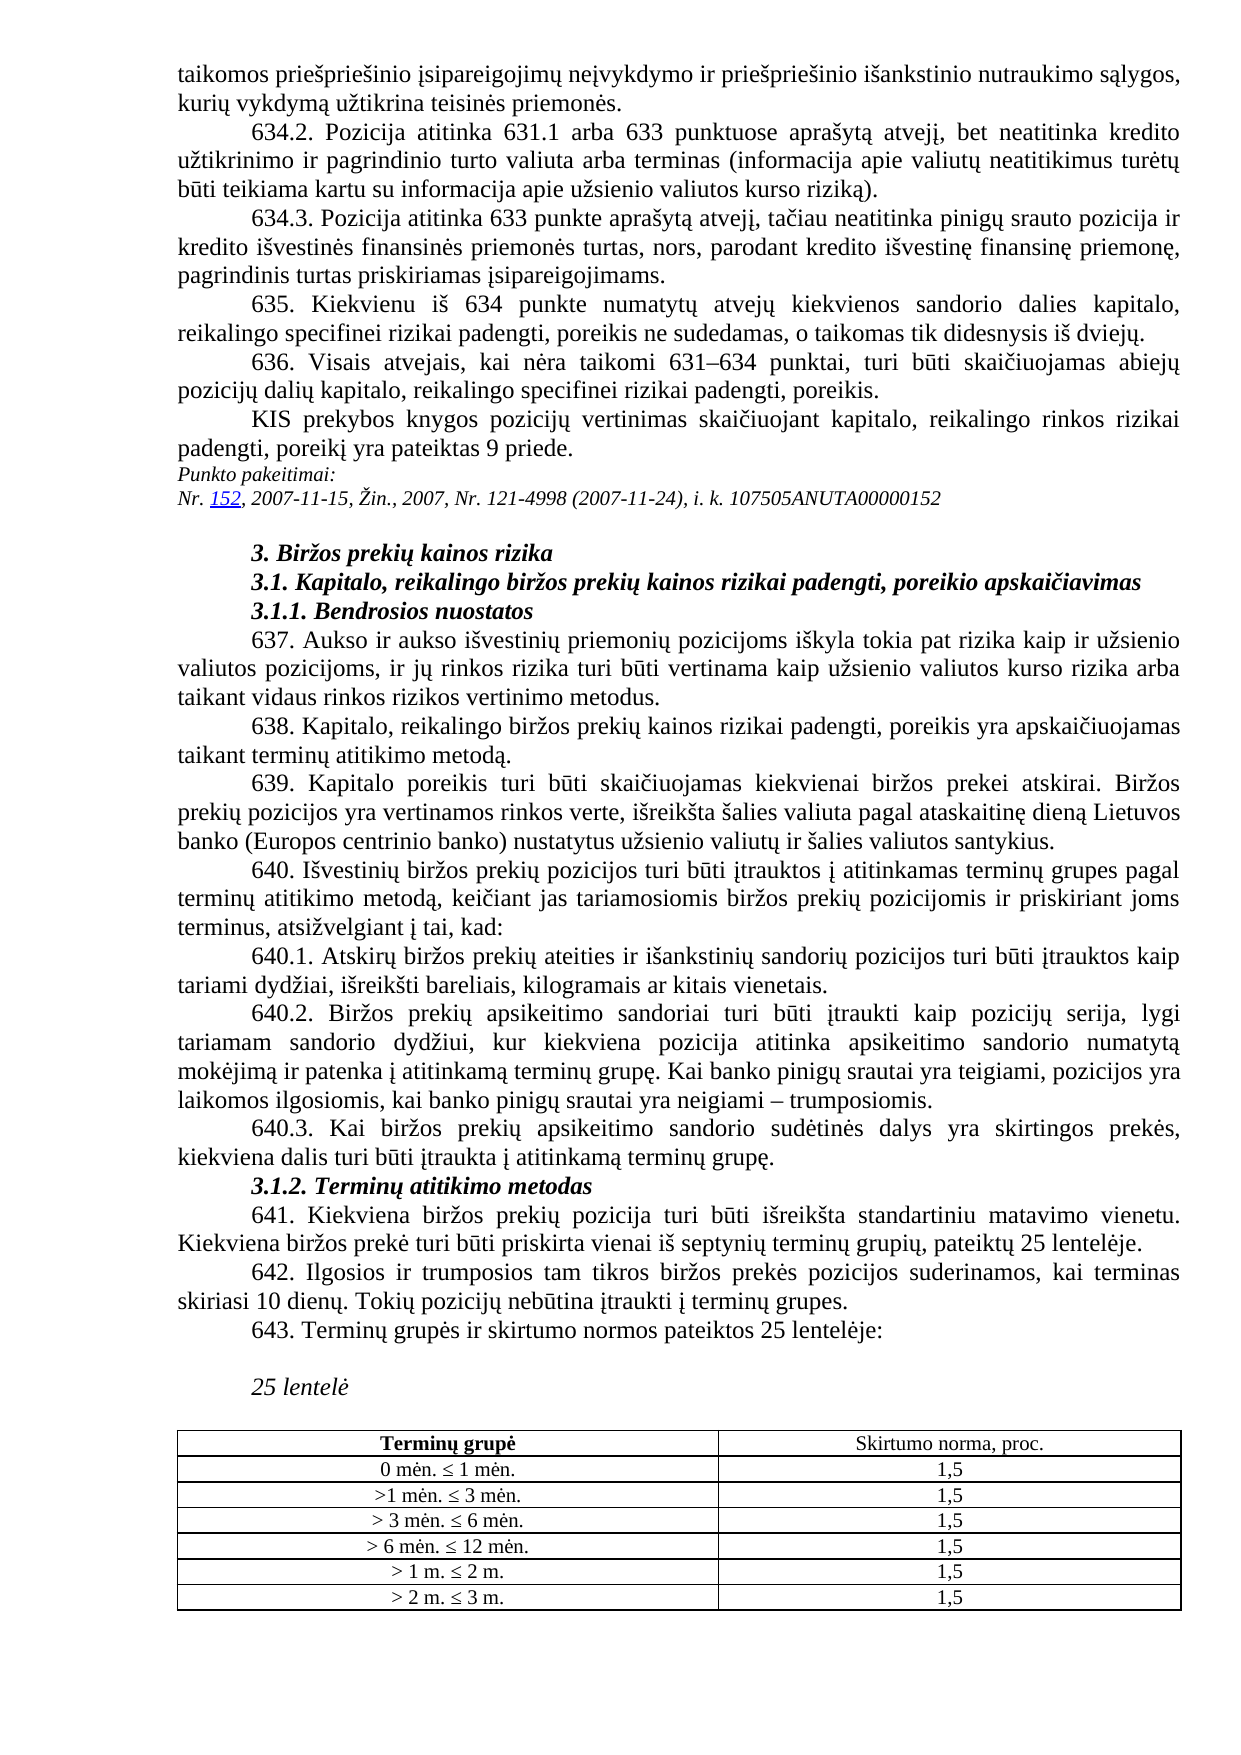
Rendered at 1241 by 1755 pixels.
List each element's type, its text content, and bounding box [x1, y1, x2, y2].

text 25 lentelė [177, 1372, 1181, 1401]
text 635. Kiekvienu iš 634 punkte numatytų atvejų kiekvienos sandorio dalies kapitalo, reikalingo specifinei rizikai padengti, poreikis ne sudedamas, o taikomas tik didesnysis iš dviejų. [177, 289, 1181, 347]
text 3.1. Kapitalo, reikalingo biržos prekių kainos rizikai padengti, poreikio apskaičiavimas [177, 567, 1181, 596]
text 3.1.2. Terminų atitikimo metodas [177, 1171, 1181, 1200]
text 636. Visais atvejais, kai nėra taikomi 631–634 punktai, turi būti skaičiuojamas abiejų pozicijų dalių kapitalo, reikalingo specifinei rizikai padengti, poreikis. [177, 347, 1181, 404]
text KIS prekybos knygos pozicijų vertinimas skaičiuojant kapitalo, reikalingo rinkos rizikai padengti, poreikį yra pateiktas 9 priede. [177, 404, 1181, 462]
text 637. Aukso ir aukso išvestinių priemonių pozicijoms iškyla tokia pat rizika kaip ir užsienio valiutos pozicijoms, ir jų rinkos rizika turi būti vertinama kaip užsienio valiutos kurso rizika arba taikant vidaus rinkos rizikos vertinimo metodus. [177, 625, 1181, 711]
text 640.2. Biržos prekių apsikeitimo sandoriai turi būti įtraukti kaip pozicijų serija, lygi tariamam sandorio dydžiui, kur kiekviena pozicija atitinka apsikeitimo sandorio numatytą mokėjimą ir patenka į atitinkamą terminų grupę. Kai banko pinigų srautai yra teigiami, pozicijos yra laikomos ilgosiomis, kai banko pinigų srautai yra neigiami – trumposiomis. [177, 998, 1181, 1113]
text 640. Išvestinių biržos prekių pozicijos turi būti įtrauktos į atitinkamas terminų grupes pagal terminų atitikimo metodą, keičiant jas tariamosiomis biržos prekių pozicijomis ir priskiriant joms terminus, atsižvelgiant į tai, kad: [177, 855, 1181, 941]
text 640.1. Atskirų biržos prekių ateities ir išankstinių sandorių pozicijos turi būti įtrauktos kaip tariami dydžiai, išreikšti bareliais, kilogramais ar kitais vienetais. [177, 941, 1181, 998]
text 639. Kapitalo poreikis turi būti skaičiuojamas kiekvienai biržos prekei atskirai. Biržos prekių pozicijos yra vertinamos rinkos verte, išreikšta šalies valiuta pagal ataskaitinę dieną Lietuvos banko (Europos centrinio banko) nustatytus užsienio valiutų ir šalies valiutos santykius. [177, 768, 1181, 855]
text 642. Ilgosios ir trumposios tam tikros biržos prekės pozicijos suderinamos, kai terminas skiriasi 10 dienų. Tokių pozicijų nebūtina įtraukti į terminų grupes. [177, 1257, 1181, 1315]
text Nr. 152, 2007-11-15, Žin., 2007, Nr. 121-4998 (2007-11-24), i. k. 107505ANUTA00000152 [177, 486, 1181, 510]
text 640.3. Kai biržos prekių apsikeitimo sandorio sudėtinės dalys yra skirtingos prekės, kiekviena dalis turi būti įtraukta į atitinkamą terminų grupę. [177, 1113, 1181, 1171]
text 643. Terminų grupės ir skirtumo normos pateiktos 25 lentelėje: [177, 1315, 1181, 1343]
text Punkto pakeitimai: [177, 462, 1181, 486]
text 641. Kiekviena biržos prekių pozicija turi būti išreikšta standartiniu matavimo vienetu. Kiekviena biržos prekė turi būti priskirta vienai iš septynių terminų grupių, pateiktų 25 lentelėje. [177, 1200, 1181, 1257]
text 634.2. Pozicija atitinka 631.1 arba 633 punktuose aprašytą atvejį, bet neatitinka kredito užtikrinimo ir pagrindinio turto valiuta arba terminas (informacija apie valiutų neatitikimus turėtų būti teikiama kartu su informacija apie užsienio valiutos kurso riziką). [177, 117, 1181, 203]
text 3.1.1. Bendrosios nuostatos [177, 596, 1181, 625]
text taikomos priešpriešinio įsipareigojimų neįvykdymo ir priešpriešinio išankstinio nutraukimo sąlygos, kurių vykdymą užtikrina teisinės priemonės. [177, 59, 1181, 117]
text 3. Biržos prekių kainos rizika [177, 538, 1181, 567]
text 638. Kapitalo, reikalingo biržos prekių kainos rizikai padengti, poreikis yra apskaičiuojamas taikant terminų atitikimo metodą. [177, 711, 1181, 768]
text 634.3. Pozicija atitinka 633 punkte aprašytą atvejį, tačiau neatitinka pinigų srauto pozicija ir kredito išvestinės finansinės priemonės turtas, nors, parodant kredito išvestinę finansinę priemonę, pagrindinis turtas priskiriamas įsipareigojimams. [177, 203, 1181, 289]
